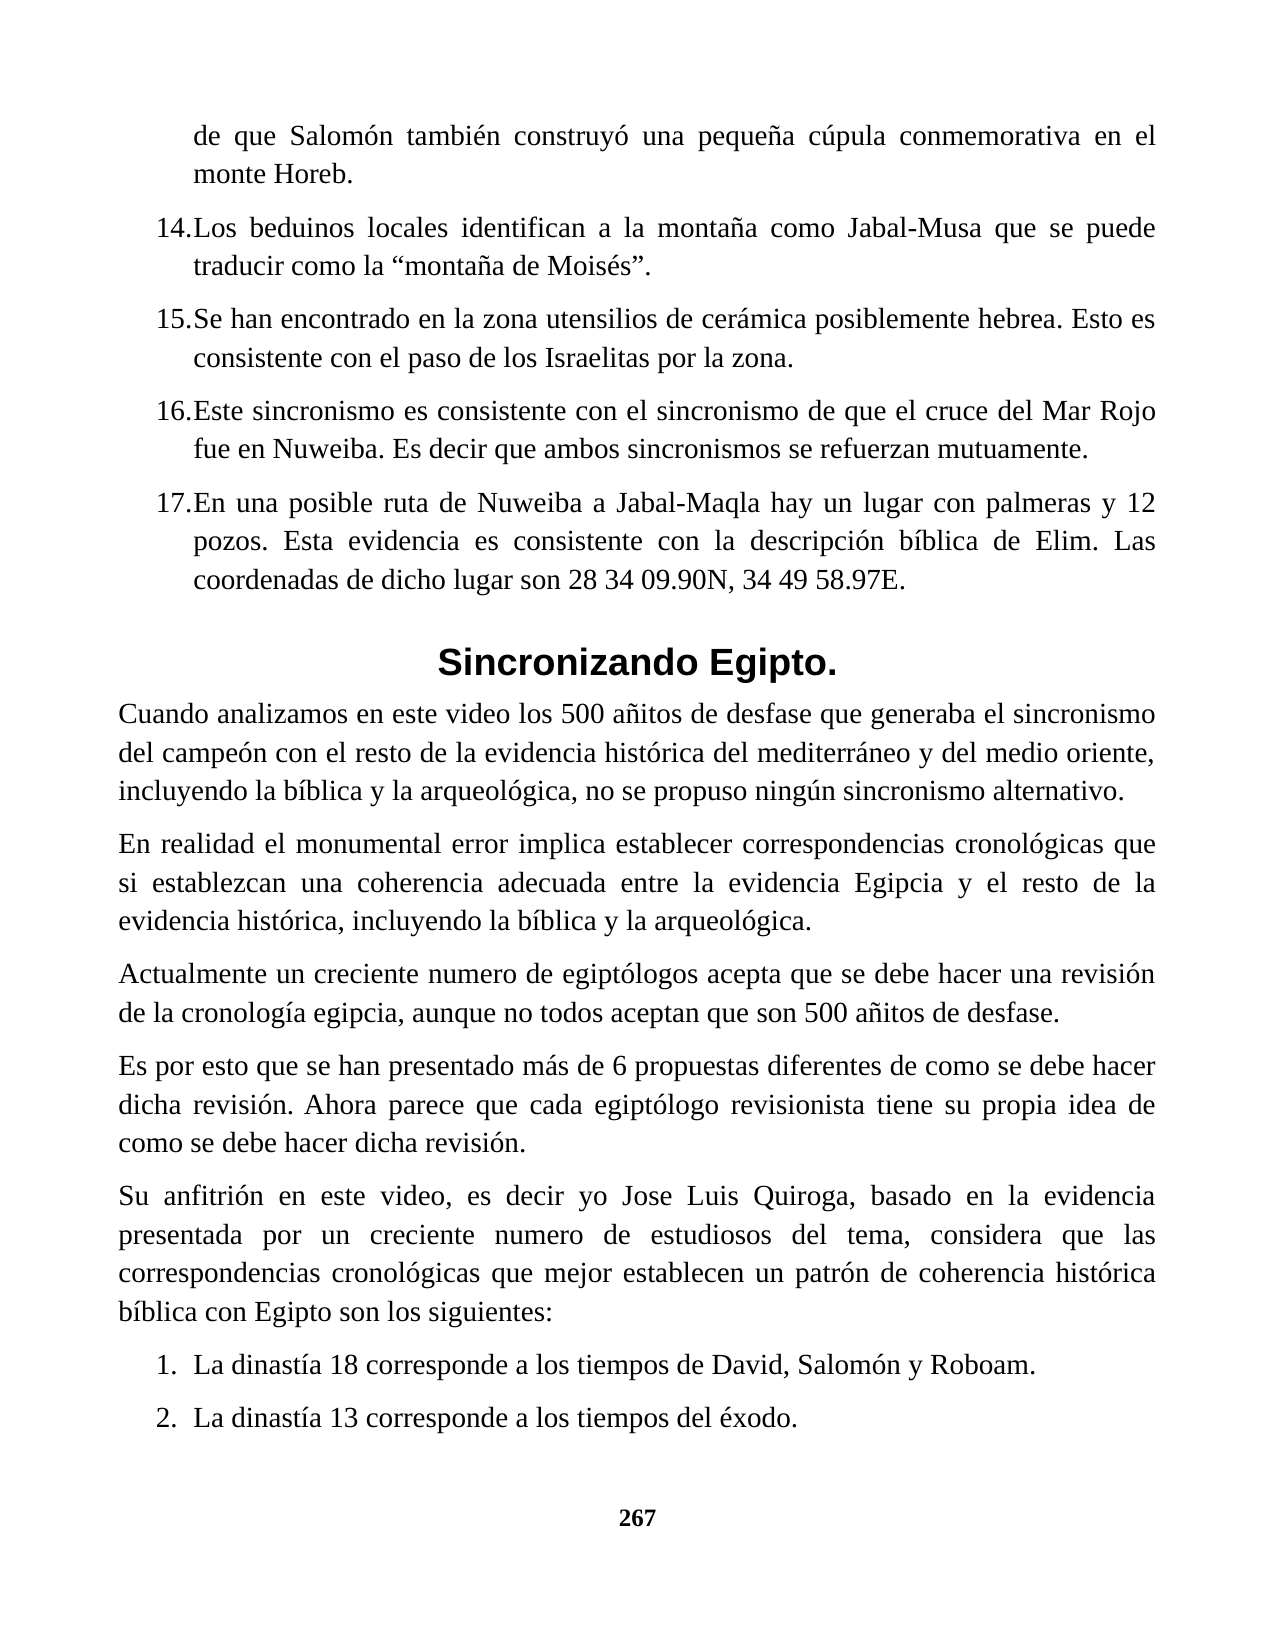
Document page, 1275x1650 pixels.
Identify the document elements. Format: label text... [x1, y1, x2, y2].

text Es por esto que se han presentado más de 6 propuestas diferentes de como se debe hacer dicha revisión. Ahora parece que cada egiptólogo revisionista tiene su propia idea de como se debe hacer dicha revisión. [118, 1048, 1157, 1159]
subtitle Sincronizando Egipto. [118, 640, 1157, 684]
text Su anfitrión en este video, es decir yo Jose Luis Quiroga, basado en la evidencia presentada por un creciente numero de estudiosos del tema, considera que las correspondencias cronológicas que mejor establecen un patrón de coherencia histórica bíblica con Egipto son los siguientes: [118, 1178, 1157, 1328]
text En realidad el monumental error implica establecer correspondencias cronológicas que si establezcan una coherencia adecuada entre la evidencia Egipcia y el resto de la evidencia histórica, incluyendo la bíblica y la arqueológica. [118, 826, 1157, 937]
list En una posible ruta de Nuweiba a Jabal-Maqla hay un lugar con palmeras y 12 pozos. Esta evidencia es consistente con la descripción bíblica de Elim. Las coordenadas de dicho lugar son 28 34 09.90N, 34 49 58.97E. [156, 485, 1157, 595]
list Se han encontrado en la zona utensilios de cerámica posiblemente hebrea. Esto es consistente con el paso de los Israelitas por la zona. [156, 301, 1157, 373]
text Actualmente un creciente numero de egiptólogos acepta que se debe hacer una revisión de la cronología egipcia, aunque no todos aceptan que son 500 añitos de desfase. [118, 957, 1157, 1029]
list Este sincronismo es consistente con el sincronismo de que el cruce del Mar Rojo fue en Nuweiba. Es decir que ambos sincronismos se refuerzan mutuamente. [156, 393, 1157, 465]
list Los beduinos locales identifican a la montaña como Jabal-Musa que se puede traducir como la “montaña de Moisés”. [156, 210, 1157, 282]
list La dinastía 18 corresponde a los tiempos de David, Salomón y Roboam. [156, 1347, 1157, 1381]
list de que Salomón también construyó una pequeña cúpula conmemorativa en el monte Horeb. [156, 118, 1157, 190]
text Cuando analizamos en este video los 500 añitos de desfase que generaba el sincronismo del campeón con el resto de la evidencia histórica del mediterráneo y del medio oriente, incluyendo la bíblica y la arqueológica, no se propuso ningún sincronismo alternativo. [118, 696, 1157, 807]
list La dinastía 13 corresponde a los tiempos del éxodo. [156, 1400, 1157, 1434]
